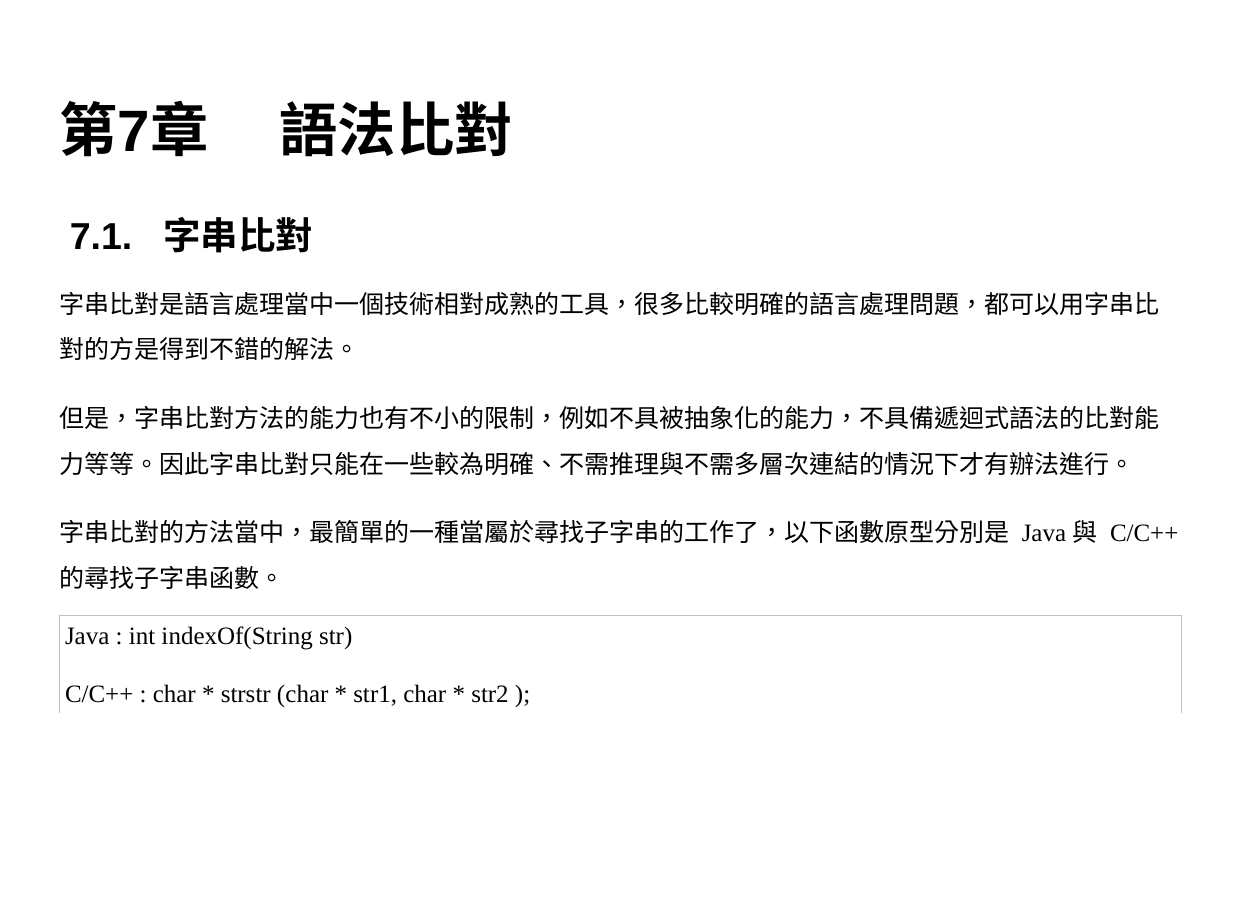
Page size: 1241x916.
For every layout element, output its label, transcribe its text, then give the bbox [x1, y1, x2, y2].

text 字串比對的方法當中，最簡單的一種當屬於尋找子字串的工作了，以下函數原型分別是 Java 與 C/C++ 的尋找子字串函數。 [59, 513, 1181, 594]
table_header Java : int indexOf(String str) C/C++ : char * strstr (char * str1, char * str2 ); [60, 616, 1181, 713]
text 字串比對是語言處理當中一個技術相對成熟的工具，很多比較明確的語言處理問題，都可以用字串比對的方是得到不錯的解法。 [59, 284, 1181, 366]
text 但是，字串比對方法的能力也有不小的限制，例如不具被抽象化的能力，不具備遞迴式語法的比對能力等等。因此字串比對只能在一些較為明確、不需推理與不需多層次連結的情況下才有辦法進行。 [59, 399, 1181, 480]
subtitle 語法比對 [59, 84, 1181, 168]
subtitle 字串比對 [59, 206, 1181, 260]
